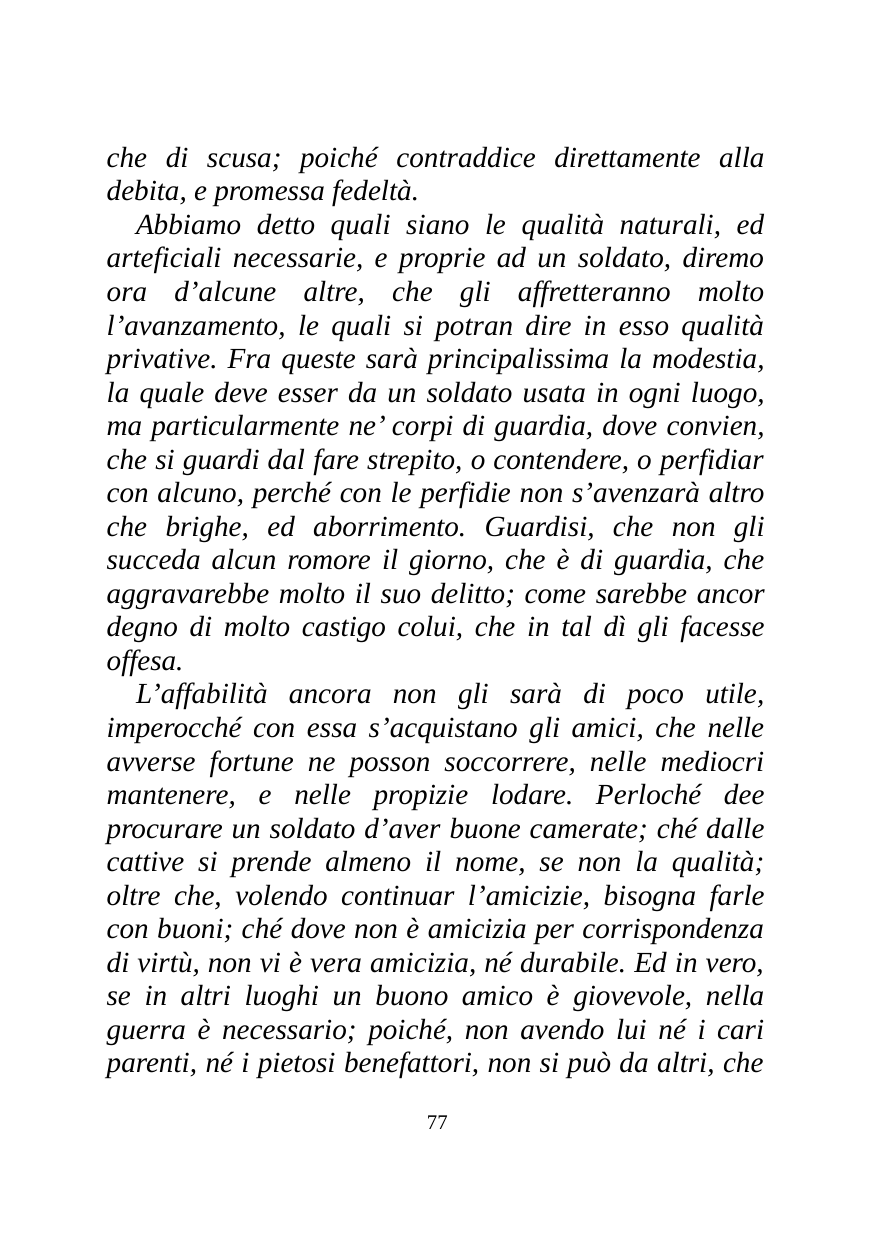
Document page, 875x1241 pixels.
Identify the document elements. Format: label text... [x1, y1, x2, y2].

text L’affabilità ancora non gli sarà di poco utile, imperocché con essa s’acquistano gli amici, che nelle avverse fortune ne posson soccorrere, nelle mediocri mantenere, e nelle propizie lodare. Perloché dee procurare un soldato d’aver buone camerate; ché dalle cattive si prende almeno il nome, se non la qualità; oltre che, volendo continuar l’amicizie, bisogna farle con buoni; ché dove non è amicizia per corrispondenza di virtù, non vi è vera amicizia, né durabile. Ed in vero, se in altri luoghi un buono amico è giovevole, nella guerra è necessario; poiché, non avendo lui né i cari parenti, né i pietosi benefattori, non si può da altri, che [106, 677, 768, 1079]
text che di scusa; poiché contraddice direttamente alla debita, e promessa fedeltà. [106, 140, 768, 207]
text Abbiamo detto quali siano le qualità naturali, ed arteficiali necessarie, e proprie ad un soldato, diremo ora d’alcune altre, che gli affretteranno molto l’avanzamento, le quali si potran dire in esso qualità privative. Fra queste sarà principalissima la modestia, la quale deve esser da un soldato usata in ogni luogo, ma particularmente ne’ corpi di guardia, dove convien, che si guardi dal fare strepito, o contendere, o perfidiar con alcuno, perché con le perfidie non s’avenzarà altro che brighe, ed aborrimento. Guardisi, che non gli succeda alcun romore il giorno, che è di guardia, che aggravarebbe molto il suo delitto; come sarebbe ancor degno di molto castigo colui, che in tal dì gli facesse offesa. [106, 207, 768, 677]
